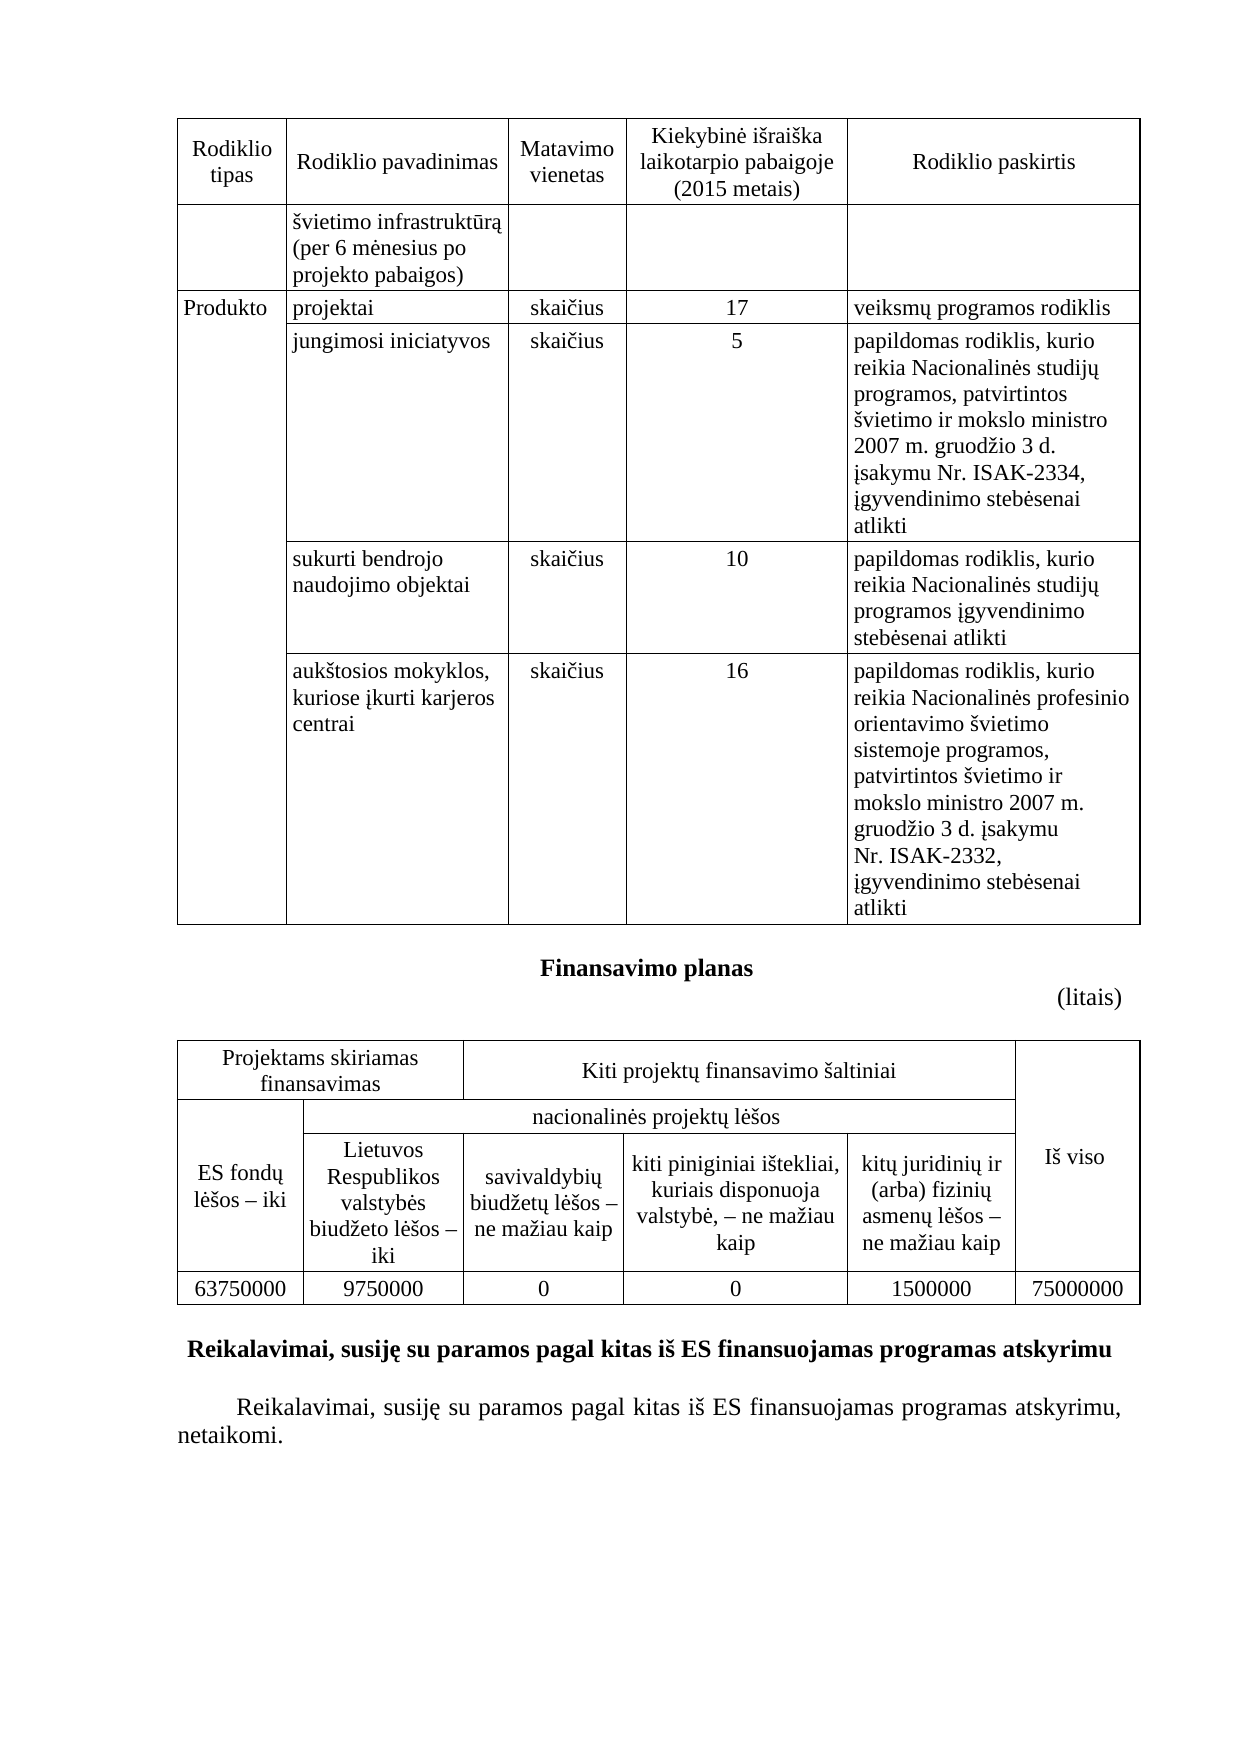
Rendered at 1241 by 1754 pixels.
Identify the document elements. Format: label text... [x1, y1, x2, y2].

table_cell [178, 205, 286, 290]
table_cell nacionalinės projektų lėšos [304, 1100, 1015, 1132]
table_header Projektams skiriamas finansavimas [178, 1041, 463, 1099]
table_cell Lietuvos Respublikos valstybės biudžeto lėšos – iki [304, 1134, 463, 1271]
table_cell 0 [464, 1272, 623, 1304]
table_cell [509, 205, 626, 290]
table_cell aukštosios mokyklos, kuriose įkurti karjeros centrai [287, 654, 508, 924]
text Finansavimo planas [177, 953, 1122, 982]
table_cell 16 [627, 654, 847, 924]
table_header Rodiklio paskirtis [848, 119, 1139, 204]
table_cell sukurti bendrojo naudojimo objektai [287, 542, 508, 653]
table_cell jungimosi iniciatyvos [287, 324, 508, 541]
table_cell 63750000 [178, 1272, 303, 1304]
table_cell 0 [624, 1272, 847, 1304]
table_cell 10 [627, 542, 847, 653]
table_cell 5 [627, 324, 847, 541]
table_cell skaičius [509, 654, 626, 924]
table_cell [848, 205, 1139, 290]
table_cell papildomas rodiklis, kurio reikia Nacionalinės studijų programos įgyvendinimo stebėsenai atlikti [848, 542, 1139, 653]
table_header Kiekybinė išraiška laikotarpio pabaigoje (2015 metais) [627, 119, 847, 204]
table_cell papildomas rodiklis, kurio reikia Nacionalinės profesinio orientavimo švietimo sistemoje programos, patvirtintos švietimo ir mokslo ministro 2007 m. gruodžio 3 d. įsakymu Nr. ISAK-2332, įgyvendinimo stebėsenai atlikti [848, 654, 1139, 924]
table_header Rodiklio pavadinimas [287, 119, 508, 204]
table_cell kiti piniginiai ištekliai, kuriais disponuoja valstybė, – ne mažiau kaip [624, 1134, 847, 1271]
text Reikalavimai, susiję su paramos pagal kitas iš ES finansuojamas programas atskyrimu [177, 1334, 1122, 1363]
table_header Rodiklio tipas [178, 119, 286, 204]
table_cell veiksmų programos rodiklis [848, 291, 1139, 323]
table_cell švietimo infrastruktūrą (per 6 mėnesius po projekto pabaigos) [287, 205, 508, 290]
table_cell projektai [287, 291, 508, 323]
table_cell 9750000 [304, 1272, 463, 1304]
table_cell skaičius [509, 291, 626, 323]
table_cell Produkto [178, 291, 286, 924]
table_header Matavimo vienetas [509, 119, 626, 204]
table_cell 1500000 [848, 1272, 1015, 1304]
text (litais) [177, 982, 1122, 1011]
table_cell savivaldybių biudžetų lėšos – ne mažiau kaip [464, 1134, 623, 1271]
table_header Kiti projektų finansavimo šaltiniai [464, 1041, 1015, 1099]
table_cell papildomas rodiklis, kurio reikia Nacionalinės studijų programos, patvirtintos švietimo ir mokslo ministro 2007 m. gruodžio 3 d. įsakymu Nr. ISAK-2334, įgyvendinimo stebėsenai atlikti [848, 324, 1139, 541]
table_cell ES fondų lėšos – iki [178, 1100, 303, 1271]
table_cell skaičius [509, 542, 626, 653]
table_cell kitų juridinių ir (arba) fizinių asmenų lėšos – ne mažiau kaip [848, 1134, 1015, 1271]
table_cell 17 [627, 291, 847, 323]
table_header Iš viso [1016, 1041, 1139, 1271]
table_cell skaičius [509, 324, 626, 541]
text Reikalavimai, susiję su paramos pagal kitas iš ES finansuojamas programas atskyrimu, netaikomi. [177, 1392, 1122, 1449]
table_cell [627, 205, 847, 290]
table_cell 75000000 [1016, 1272, 1139, 1304]
